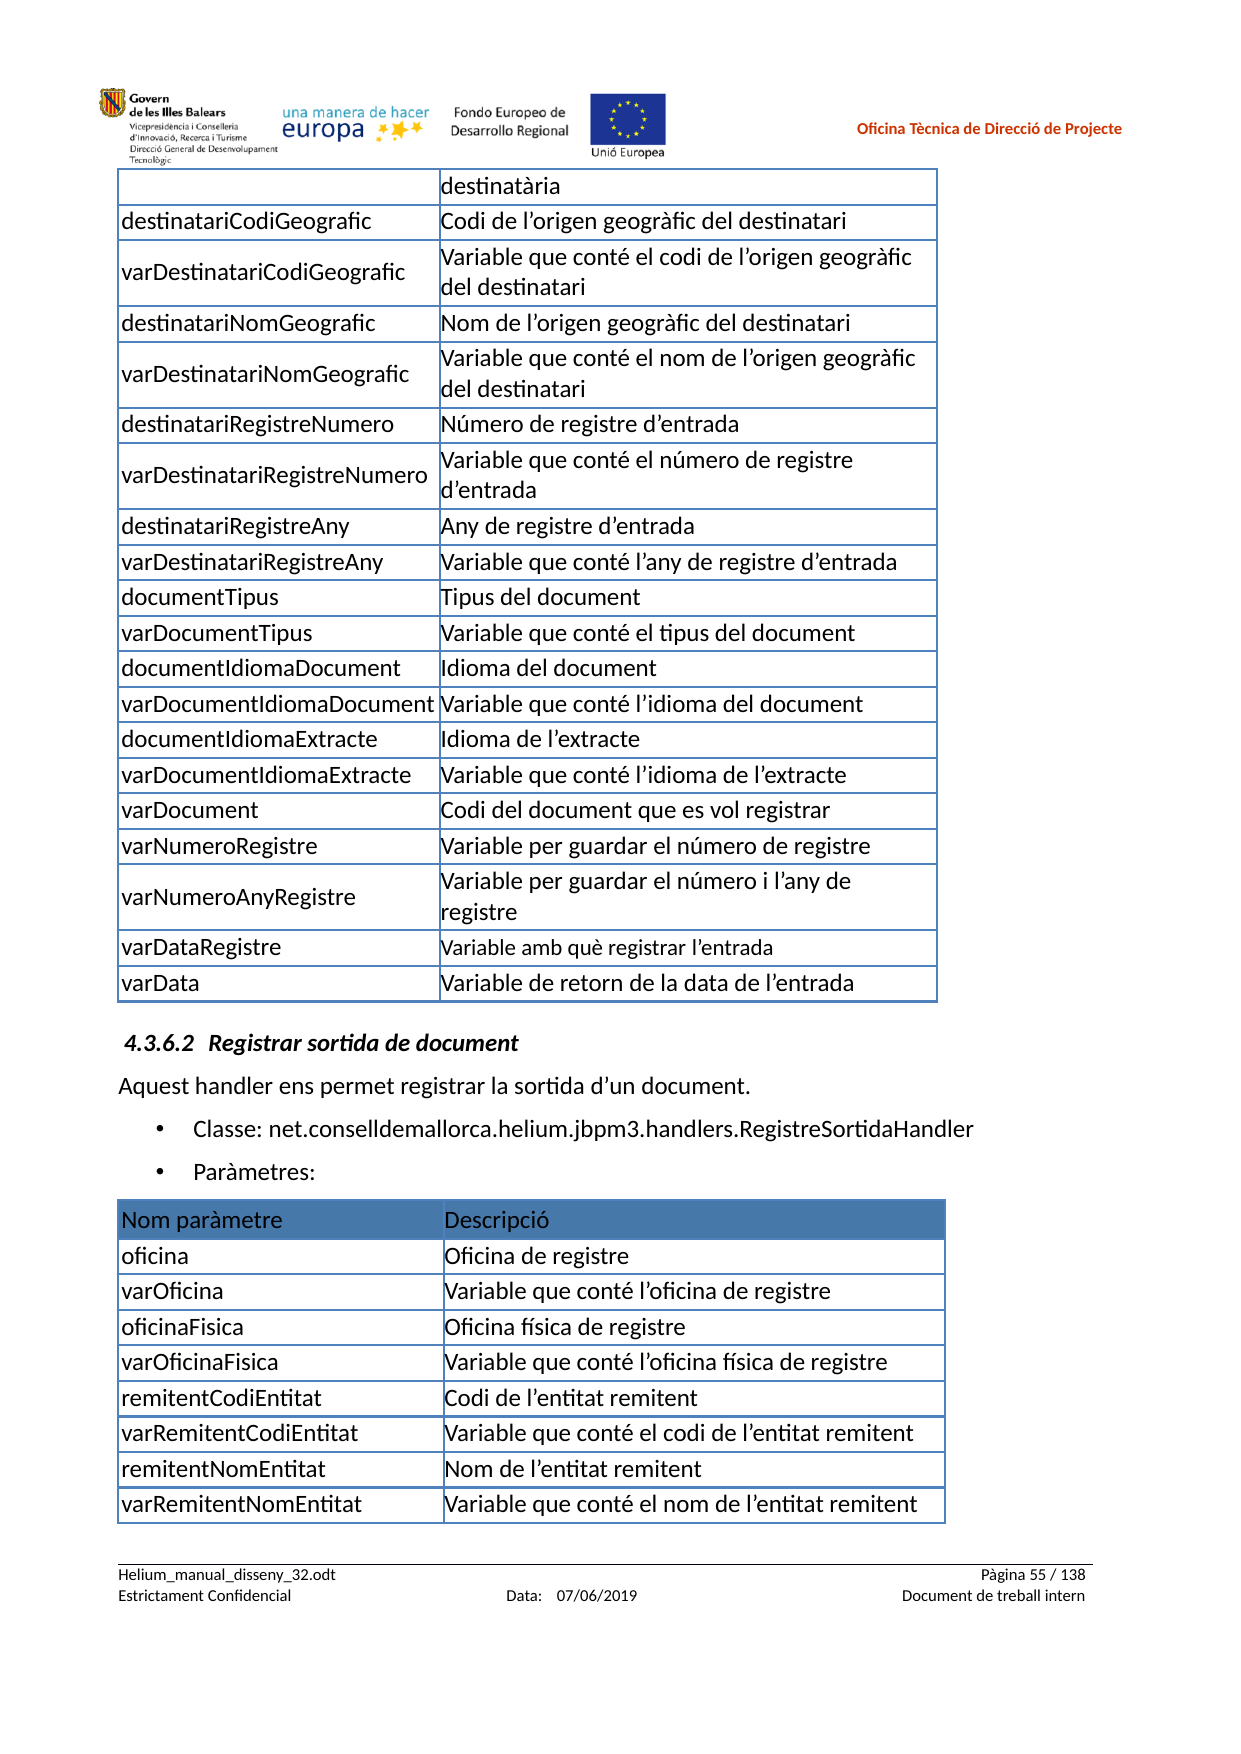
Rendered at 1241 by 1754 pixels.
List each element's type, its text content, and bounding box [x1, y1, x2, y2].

table_cell Codi de l’entitat remitent [445, 1382, 944, 1415]
table_cell Variable amb què registrar l’entrada [441, 931, 936, 965]
picture [99, 87, 668, 166]
table_cell Variable per guardar el número de registre [441, 830, 936, 863]
table_cell Variable per guardar el número i l’any de registre [441, 865, 936, 929]
table_header Nom paràmetre [119, 1201, 443, 1238]
table_cell destinatariNomGeografic [119, 307, 439, 341]
table_cell varOficinaFisica [119, 1346, 443, 1380]
table_cell destinatària [441, 170, 936, 203]
table_cell Número de registre d’entrada [441, 409, 936, 442]
table_cell varDocumentTipus [119, 617, 439, 650]
table_cell destinatariRegistreAny [119, 510, 439, 544]
text Aquest handler ens permet registrar la sortida d’un document. [118, 1070, 1122, 1101]
table_cell Variable que conté el codi de l’origen geogràfic del destinatari [441, 241, 936, 305]
table_cell Variable que conté el codi de l’entitat remitent [445, 1418, 944, 1451]
table_cell Nom de l’entitat remitent [445, 1453, 944, 1486]
table_cell varNumeroAnyRegistre [119, 865, 439, 929]
table_cell remitentCodiEntitat [119, 1382, 443, 1415]
table_cell varDestinatariNomGeografic [119, 343, 439, 407]
table_cell Variable que conté l’oficina física de registre [445, 1346, 944, 1380]
table_cell oficinaFisica [119, 1311, 443, 1344]
table_cell documentIdiomaExtracte [119, 723, 439, 757]
table_cell varOficina [119, 1275, 443, 1309]
table_cell Variable que conté el nom de l’origen geogràfic del destinatari [441, 343, 936, 407]
list Paràmetres: [156, 1156, 1122, 1187]
table_cell varDataRegistre [119, 931, 439, 965]
table_cell Idioma de l’extracte [441, 723, 936, 757]
table_cell Variable que conté el nom de l’entitat remitent [445, 1489, 944, 1522]
table_cell varNumeroRegistre [119, 830, 439, 863]
table_cell documentIdiomaDocument [119, 652, 439, 686]
table_cell destinatariCodiGeografic [119, 206, 439, 239]
table_cell Variable que conté el número de registre d’entrada [441, 444, 936, 508]
table_cell varDestinatariRegistreNumero [119, 444, 439, 508]
table_cell varData [119, 967, 439, 1000]
table_cell Variable que conté l’oficina de registre [445, 1275, 944, 1309]
table_cell Idioma del document [441, 652, 936, 686]
table_cell varDocumentIdiomaExtracte [119, 759, 439, 792]
table_cell varDestinatariRegistreAny [119, 546, 439, 579]
table_cell varDocument [119, 794, 439, 828]
table_cell Variable que conté l’idioma del document [441, 688, 936, 721]
subtitle Registrar sortida de document [118, 1027, 1122, 1058]
table_cell destinatariRegistreNumero [119, 409, 439, 442]
table_cell varRemitentNomEntitat [119, 1489, 443, 1522]
table_cell Variable que conté l’idioma de l’extracte [441, 759, 936, 792]
table_cell remitentNomEntitat [119, 1453, 443, 1486]
table_cell Variable que conté el tipus del document [441, 617, 936, 650]
table_header Descripció [445, 1201, 944, 1238]
table_cell [119, 170, 439, 203]
table_cell varRemitentCodiEntitat [119, 1418, 443, 1451]
table_cell Variable de retorn de la data de l’entrada [441, 967, 936, 1000]
table_cell Any de registre d’entrada [441, 510, 936, 544]
table_cell Codi de l’origen geogràfic del destinatari [441, 206, 936, 239]
table_cell documentTipus [119, 581, 439, 615]
table_cell varDestinatariCodiGeografic [119, 241, 439, 305]
table_cell varDocumentIdiomaDocument [119, 688, 439, 721]
list Classe: net.conselldemallorca.helium.jbpm3.handlers.RegistreSortidaHandler [156, 1113, 1122, 1144]
table_cell Codi del document que es vol registrar [441, 794, 936, 828]
table_cell Tipus del document [441, 581, 936, 615]
table_cell oficina [119, 1240, 443, 1273]
table_cell Oficina física de registre [445, 1311, 944, 1344]
table_cell Variable que conté l’any de registre d’entrada [441, 546, 936, 579]
table_cell Oficina de registre [445, 1240, 944, 1273]
table_cell Nom de l’origen geogràfic del destinatari [441, 307, 936, 341]
